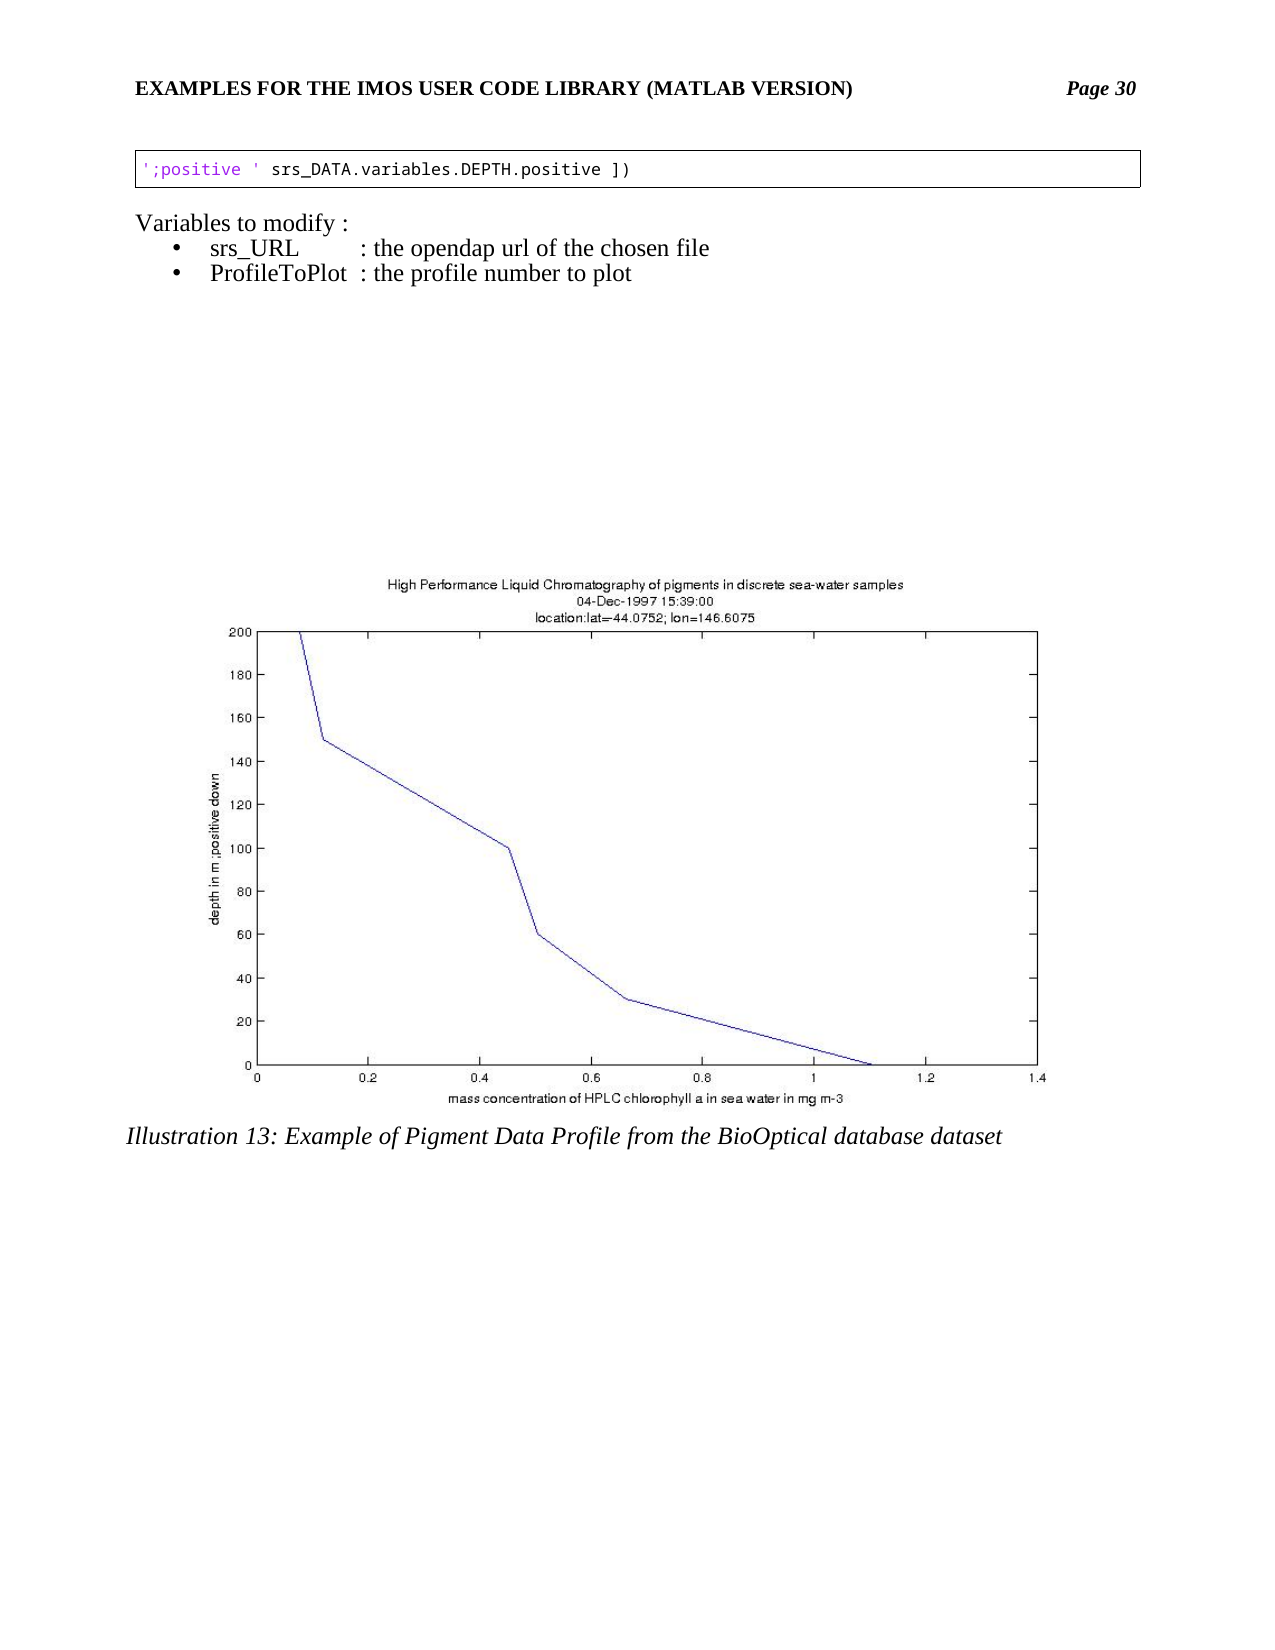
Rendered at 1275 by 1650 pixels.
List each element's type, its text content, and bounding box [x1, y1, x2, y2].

list ProfileToPlot : the profile number to plot [172, 262, 1140, 287]
table_header ';positive ' srs_DATA.variables.DEPTH.positive ]) [136, 151, 1140, 187]
picture [126, 575, 1132, 1125]
text Variables to modify : [135, 212, 1140, 237]
text Illustration 13: Example of Pigment Data Profile from the BioOptical database dataset [126, 1125, 1249, 1149]
list srs_URL : the opendap url of the chosen file [172, 237, 1140, 262]
